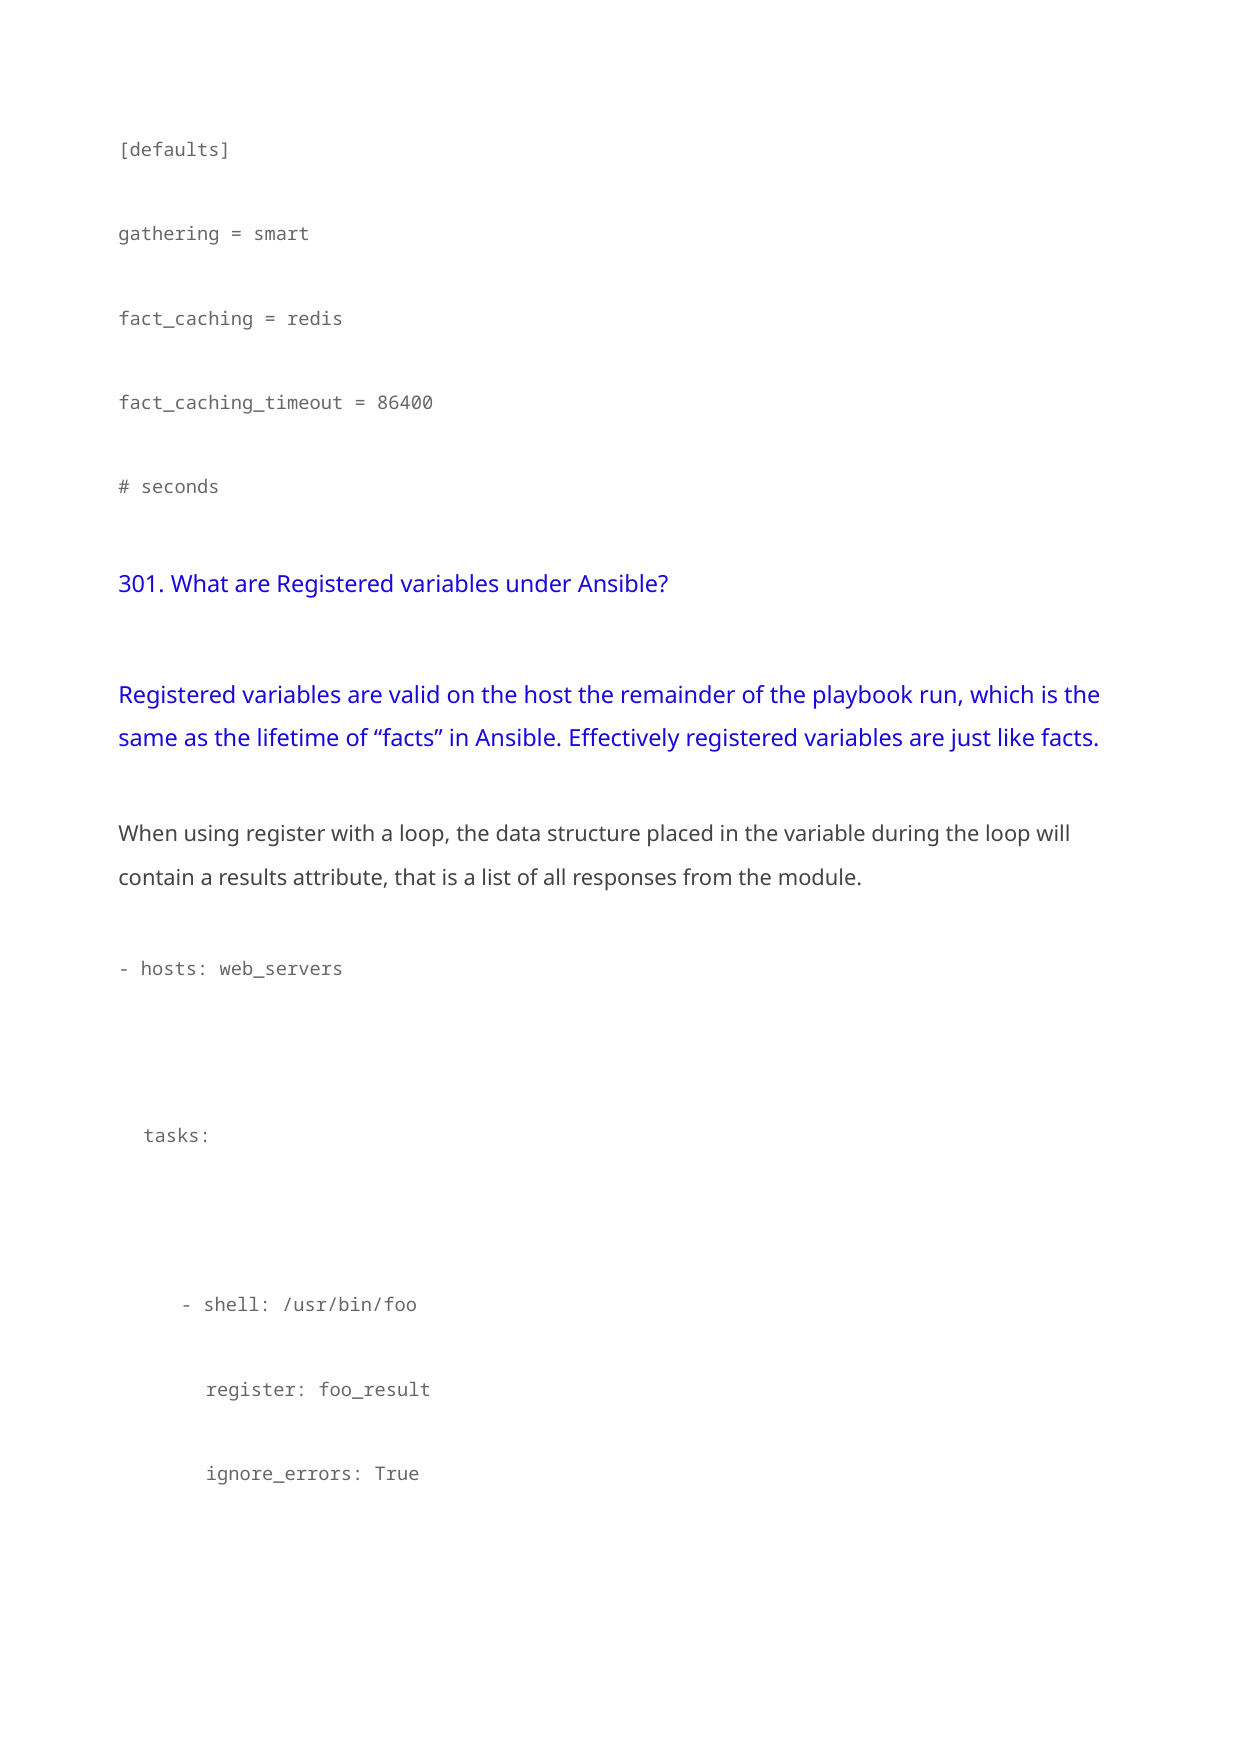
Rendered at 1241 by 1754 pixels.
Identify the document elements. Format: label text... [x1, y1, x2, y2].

text fact_caching_timeout = 86400 [118, 371, 1122, 415]
text ignore_errors: True [118, 1443, 1122, 1487]
text Registered variables are valid on the host the remainder of the playbook run, which is the same as the lifetime of “facts” in Ansible. Effectively registered variables are just like facts. [118, 666, 1122, 754]
text fact_caching = redis [118, 287, 1122, 331]
text 301. What are Registered variables under Ansible? [118, 567, 1122, 599]
text [defaults] [118, 118, 1122, 162]
text gathering = smart [118, 202, 1122, 246]
text - shell: /usr/bin/foo [118, 1274, 1122, 1318]
text When using register with a loop, the data structure placed in the variable during the loop will contain a results attribute, that is a list of all responses from the module. [118, 804, 1122, 891]
text tasks: [118, 1105, 1122, 1149]
text # seconds [118, 456, 1122, 499]
text - hosts: web_servers [118, 937, 1122, 980]
text register: foo_result [118, 1358, 1122, 1402]
